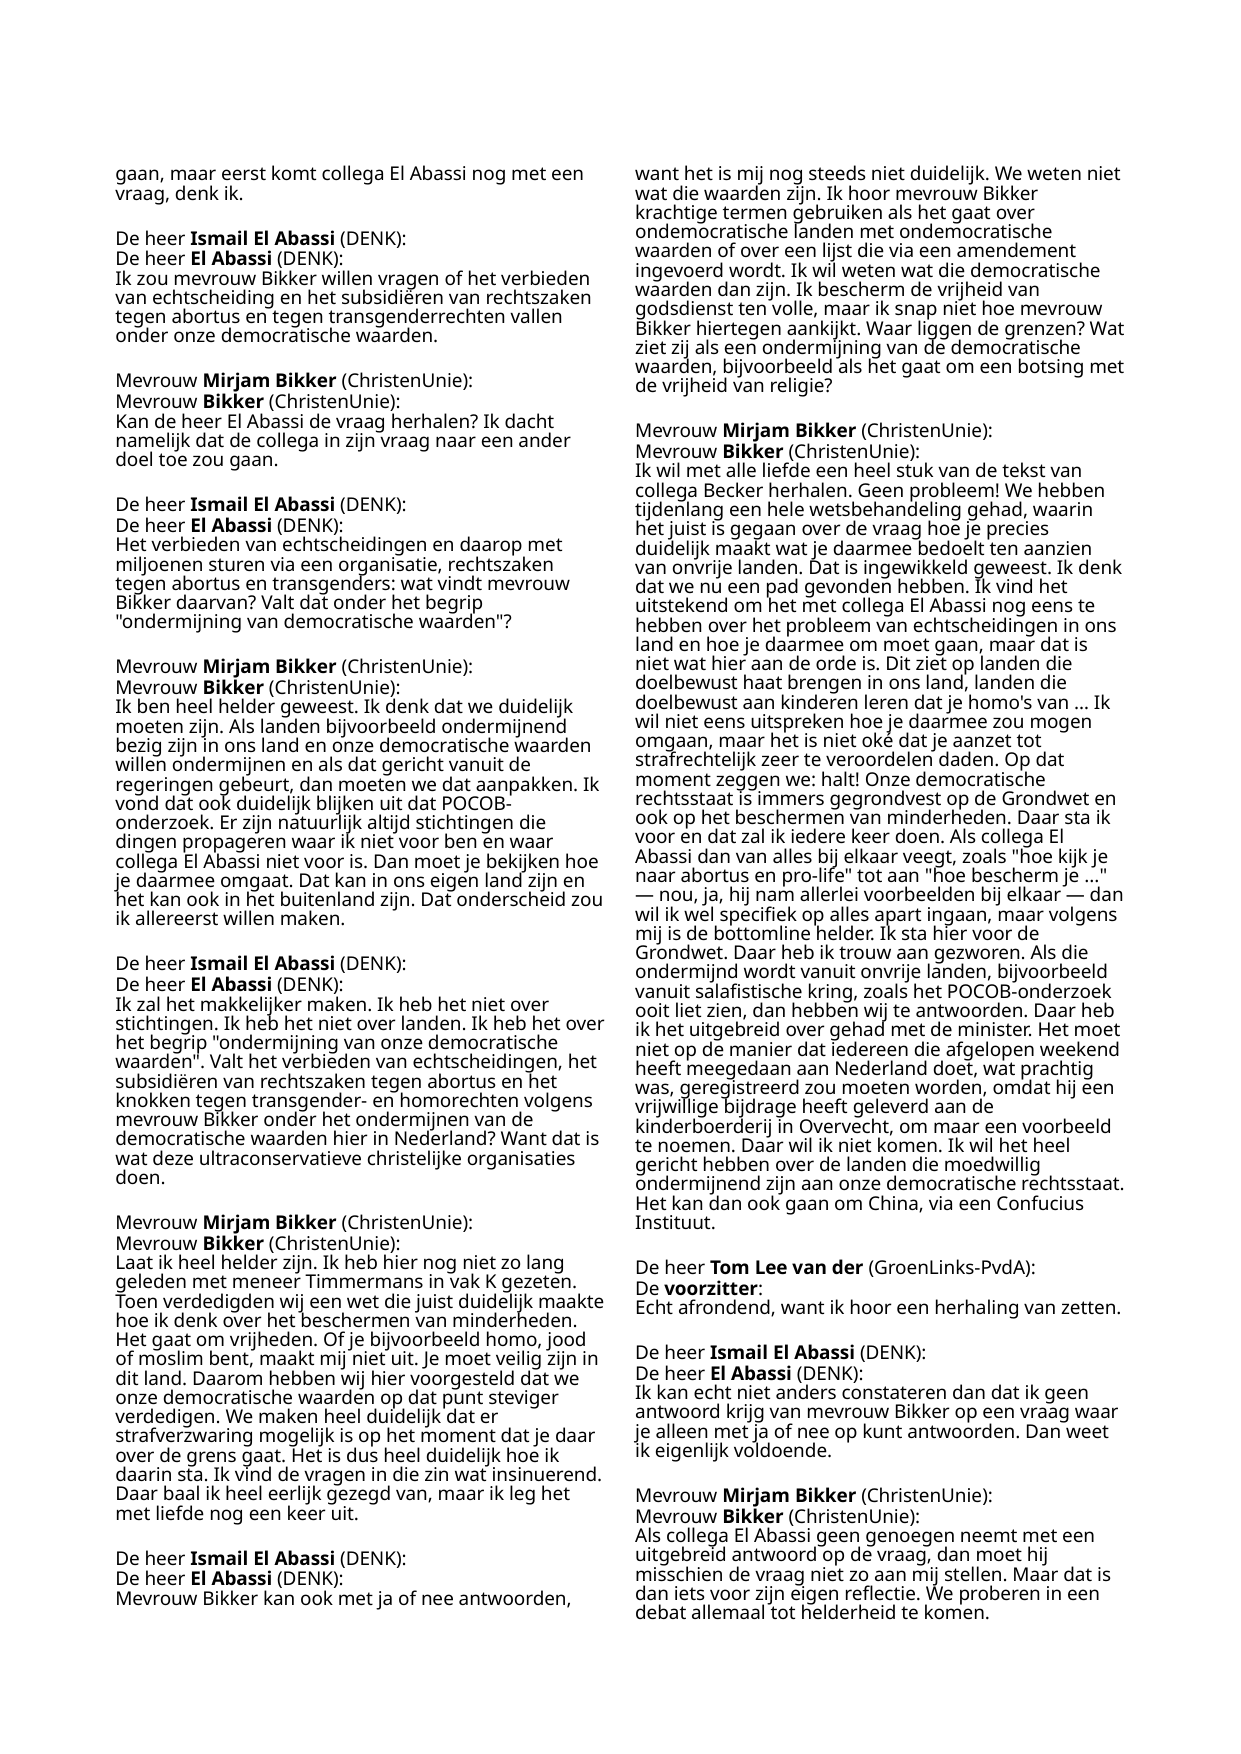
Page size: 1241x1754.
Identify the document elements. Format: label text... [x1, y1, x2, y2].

text Mevrouw Mirjam Bikker (ChristenUnie): [115, 368, 605, 393]
text Echt afrondend, want ik hoor een herhaling van zetten. [635, 1299, 1125, 1318]
text Mevrouw Mirjam Bikker (ChristenUnie): [635, 1482, 1125, 1508]
text De heer Ismail El Abassi (DENK): [115, 951, 605, 976]
text Mevrouw Bikker (ChristenUnie): [635, 1508, 1125, 1527]
text De heer Tom Lee van der (GroenLinks-PvdA): [635, 1254, 1125, 1280]
text De heer Ismail El Abassi (DENK): [115, 1545, 605, 1570]
text Ik kan echt niet anders constateren dan dat ik geen antwoord krijg van mevrouw Bikker op een vraag waar je alleen met ja of nee op kunt antwoorden. Dan weet ik eigenlijk voldoende. [635, 1384, 1125, 1461]
text Als collega El Abassi geen genoegen neemt met een uitgebreid antwoord op de vraag, dan moet hij misschien de vraag niet zo aan mij stellen. Maar dat is dan iets voor zijn eigen reflectie. We proberen in een debat allemaal tot helderheid te komen. [635, 1527, 1125, 1623]
text Mevrouw Bikker (ChristenUnie): [115, 393, 605, 413]
text Mevrouw Mirjam Bikker (ChristenUnie): [115, 653, 605, 679]
text De heer El Abassi (DENK): [115, 250, 605, 270]
text De heer El Abassi (DENK): [635, 1365, 1125, 1384]
text De heer Ismail El Abassi (DENK): [115, 491, 605, 517]
text De heer El Abassi (DENK): [115, 976, 605, 996]
text De heer Ismail El Abassi (DENK): [115, 225, 605, 250]
text Mevrouw Bikker (ChristenUnie): [115, 1235, 605, 1254]
text Ik zou mevrouw Bikker willen vragen of het verbieden van echtscheiding en het subsidiëren van rechtszaken tegen abortus en tegen transgenderrechten vallen onder onze democratische waarden. [115, 270, 605, 347]
text Ik zal het makkelijker maken. Ik heb het niet over stichtingen. Ik heb het niet over landen. Ik heb het over het begrip "ondermijning van onze democratische waarden". Valt het verbieden van echtscheidingen, het subsidiëren van rechtszaken tegen abortus en het knokken tegen transgender- en homorechten volgens mevrouw Bikker onder het ondermijnen van de democratische waarden hier in Nederland? Want dat is wat deze ultraconservatieve christelijke organisaties doen. [115, 996, 605, 1188]
text Ik wil met alle liefde een heel stuk van de tekst van collega Becker herhalen. Geen probleem! We hebben tijdenlang een hele wetsbehandeling gehad, waarin het juist is gegaan over de vraag hoe je precies duidelijk maakt wat je daarmee bedoelt ten aanzien van onvrije landen. Dat is ingewikkeld geweest. Ik denk dat we nu een pad gevonden hebben. Ik vind het uitstekend om het met collega El Abassi nog eens te hebben over het probleem van echtscheidingen in ons land en hoe je daarmee om moet gaan, maar dat is niet wat hier aan de orde is. Dit ziet op landen die doelbewust haat brengen in ons land, landen die doelbewust aan kinderen leren dat je homo's van … Ik wil niet eens uitspreken hoe je daarmee zou mogen omgaan, maar het is niet oké dat je aanzet tot strafrechtelijk zeer te veroordelen daden. Op dat moment zeggen we: halt! Onze democratische rechtsstaat is immers gegrondvest op de Grondwet en ook op het beschermen van minderheden. Daar sta ik voor en dat zal ik iedere keer doen. Als collega El Abassi dan van alles bij elkaar veegt, zoals "hoe kijk je naar abortus en pro-life" tot aan "hoe bescherm je ..." — nou, ja, hij nam allerlei voorbeelden bij elkaar — dan wil ik wel specifiek op alles apart ingaan, maar volgens mij is de bottomline helder. Ik sta hier voor de Grondwet. Daar heb ik trouw aan gezworen. Als die ondermijnd wordt vanuit onvrije landen, bijvoorbeeld vanuit salafistische kring, zoals het POCOB-onderzoek ooit liet zien, dan hebben wij te antwoorden. Daar heb ik het uitgebreid over gehad met de minister. Het moet niet op de manier dat iedereen die afgelopen weekend heeft meegedaan aan Nederland doet, wat prachtig was, geregistreerd zou moeten worden, omdat hij een vrijwillige bijdrage heeft geleverd aan de kinderboerderij in Overvecht, om maar een voorbeeld te noemen. Daar wil ik niet komen. Ik wil het heel gericht hebben over de landen die moedwillig ondermijnend zijn aan onze democratische rechtsstaat. Het kan dan ook gaan om China, via een Confucius Instituut. [635, 462, 1125, 1233]
text De heer Ismail El Abassi (DENK): [635, 1339, 1125, 1365]
text Kan de heer El Abassi de vraag herhalen? Ik dacht namelijk dat de collega in zijn vraag naar een ander doel toe zou gaan. [115, 413, 605, 470]
text De heer El Abassi (DENK): [115, 1570, 605, 1590]
text Mevrouw Mirjam Bikker (ChristenUnie): [115, 1209, 605, 1235]
text gaan, maar eerst komt collega El Abassi nog met een vraag, denk ik. [115, 165, 605, 204]
text want het is mij nog steeds niet duidelijk. We weten niet wat die waarden zijn. Ik hoor mevrouw Bikker krachtige termen gebruiken als het gaat over ondemocratische landen met ondemocratische waarden of over een lijst die via een amendement ingevoerd wordt. Ik wil weten wat die democratische waarden dan zijn. Ik bescherm de vrijheid van godsdienst ten volle, maar ik snap niet hoe mevrouw Bikker hiertegen aankijkt. Waar liggen de grenzen? Wat ziet zij als een ondermijning van de democratische waarden, bijvoorbeeld als het gaat om een botsing met de vrijheid van religie? [635, 165, 1125, 397]
text Mevrouw Bikker (ChristenUnie): [635, 443, 1125, 462]
text Ik ben heel helder geweest. Ik denk dat we duidelijk moeten zijn. Als landen bijvoorbeeld ondermijnend bezig zijn in ons land en onze democratische waarden willen ondermijnen en als dat gericht vanuit de regeringen gebeurt, dan moeten we dat aanpakken. Ik vond dat ook duidelijk blijken uit dat POCOB-onderzoek. Er zijn natuurlijk altijd stichtingen die dingen propageren waar ik niet voor ben en waar collega El Abassi niet voor is. Dan moet je bekijken hoe je daarmee omgaat. Dat kan in ons eigen land zijn en het kan ook in het buitenland zijn. Dat onderscheid zou ik allereerst willen maken. [115, 698, 605, 930]
text De heer El Abassi (DENK): [115, 517, 605, 536]
text Het verbieden van echtscheidingen en daarop met miljoenen sturen via een organisatie, rechtszaken tegen abortus en transgenders: wat vindt mevrouw Bikker daarvan? Valt dat onder het begrip "ondermijning van democratische waarden"? [115, 536, 605, 633]
text De voorzitter: [635, 1280, 1125, 1299]
text Mevrouw Bikker kan ook met ja of nee antwoorden, [115, 1590, 605, 1609]
text Mevrouw Mirjam Bikker (ChristenUnie): [635, 417, 1125, 443]
text Mevrouw Bikker (ChristenUnie): [115, 679, 605, 698]
text Laat ik heel helder zijn. Ik heb hier nog niet zo lang geleden met meneer Timmermans in vak K gezeten. Toen verdedigden wij een wet die juist duidelijk maakte hoe ik denk over het beschermen van minderheden. Het gaat om vrijheden. Of je bijvoorbeeld homo, jood of moslim bent, maakt mij niet uit. Je moet veilig zijn in dit land. Daarom hebben wij hier voorgesteld dat we onze democratische waarden op dat punt steviger verdedigen. We maken heel duidelijk dat er strafverzwaring mogelijk is op het moment dat je daar over de grens gaat. Het is dus heel duidelijk hoe ik daarin sta. Ik vind de vragen in die zin wat insinuerend. Daar baal ik heel eerlijk gezegd van, maar ik leg het met liefde nog een keer uit. [115, 1254, 605, 1524]
